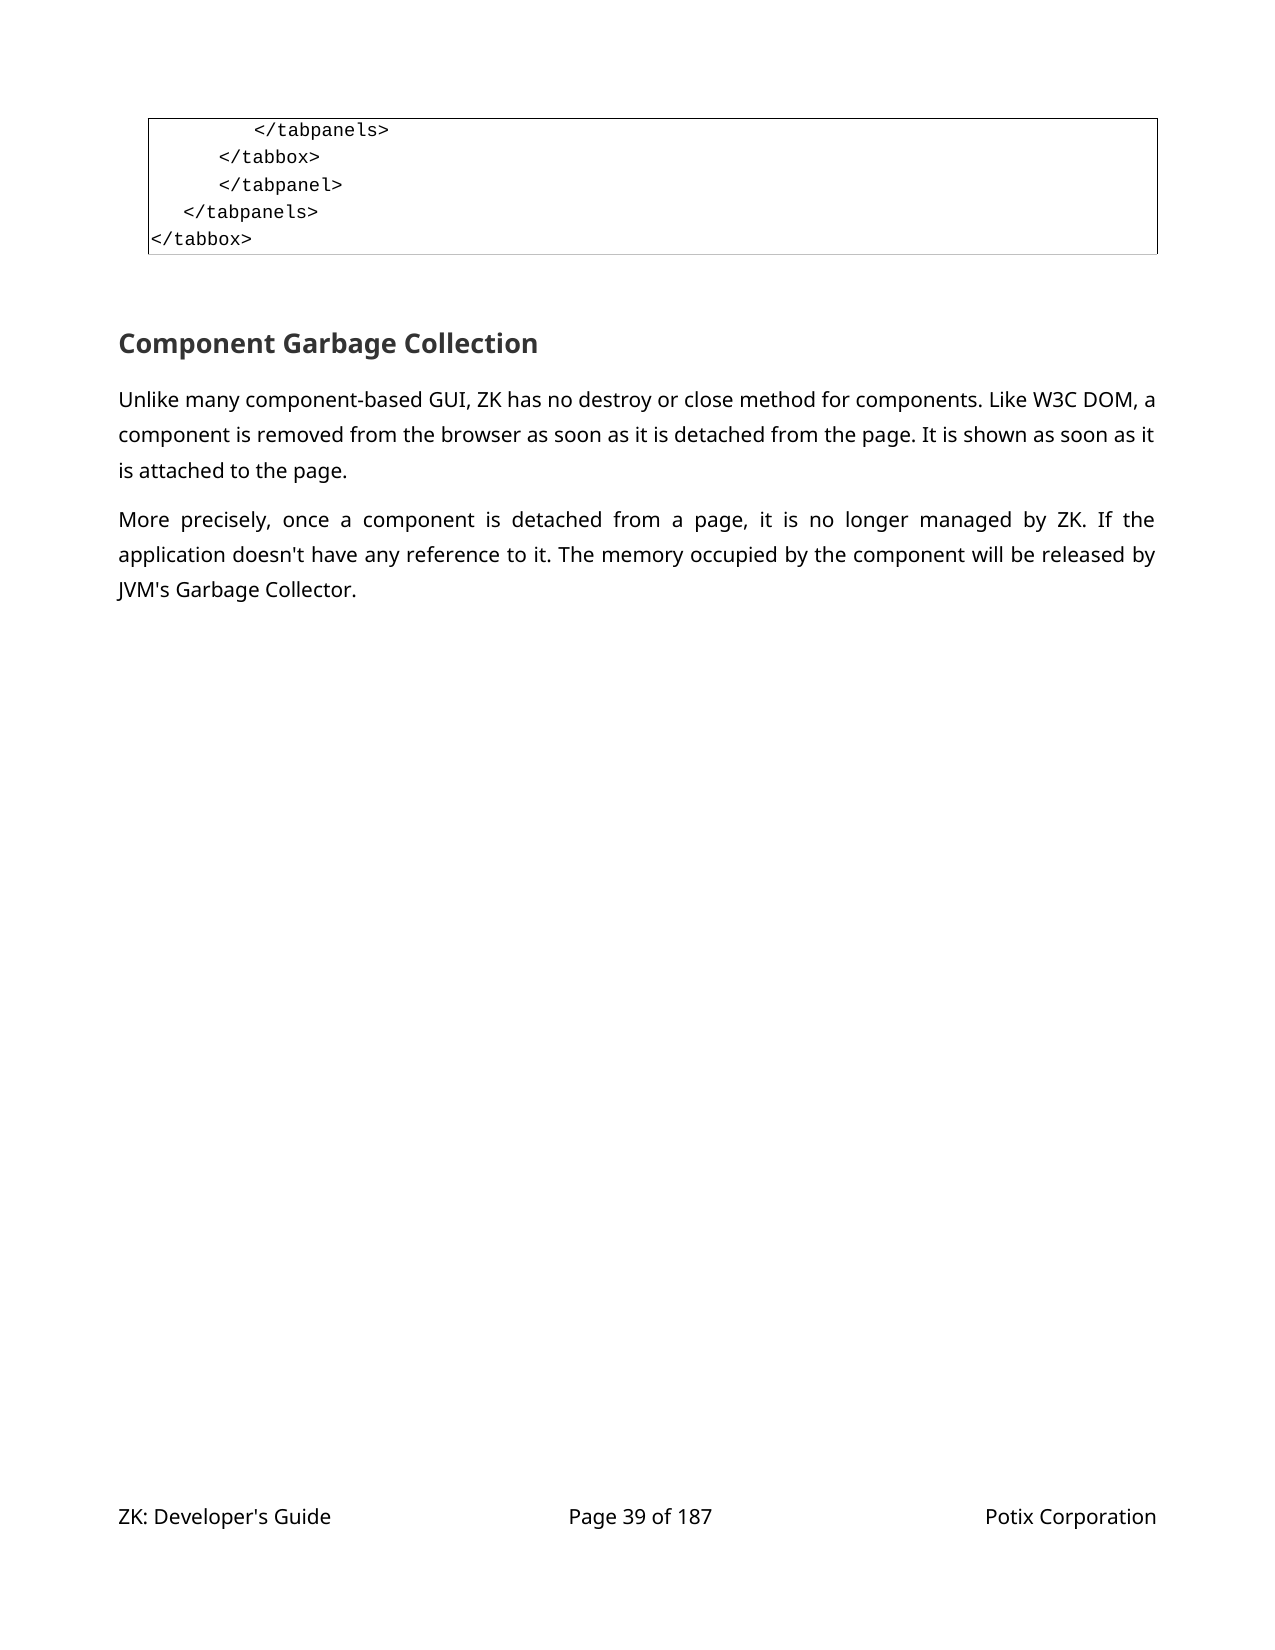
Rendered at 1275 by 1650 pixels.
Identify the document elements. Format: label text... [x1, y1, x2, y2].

text Unlike many component-based GUI, ZK has no destroy or close method for components. Like W3C DOM, a component is removed from the browser as soon as it is detached from the page. It is shown as soon as it is attached to the page. [118, 385, 1157, 484]
text More precisely, once a component is detached from a page, it is no longer managed by ZK. If the application doesn't have any reference to it. The memory occupied by the component will be released by JVM's Garbage Collector. [118, 505, 1157, 603]
text </tabpanels> [149, 119, 1157, 142]
text </tabbox> [149, 145, 1157, 169]
text </tabpanel> [149, 172, 1157, 197]
subtitle Component Garbage Collection [118, 325, 1157, 362]
text </tabbox> [149, 227, 1157, 254]
text </tabpanels> [149, 200, 1157, 224]
